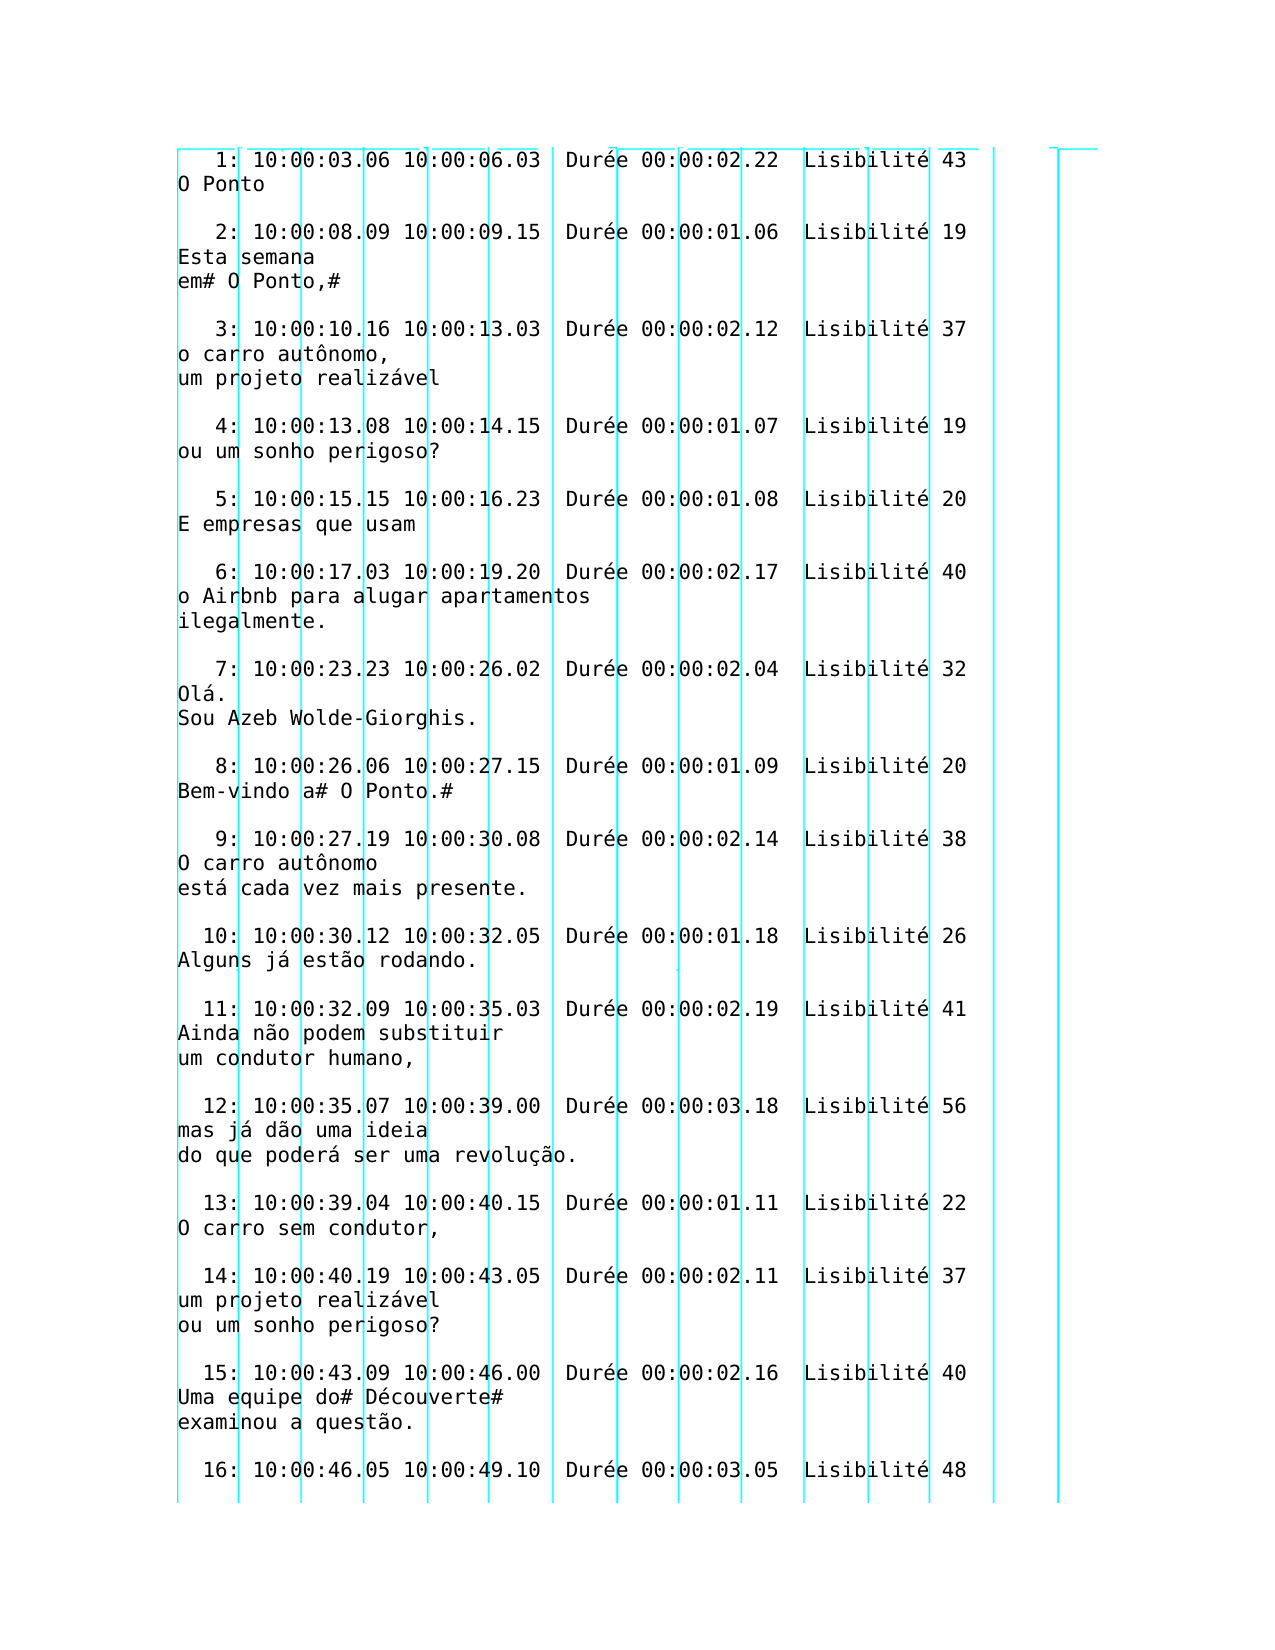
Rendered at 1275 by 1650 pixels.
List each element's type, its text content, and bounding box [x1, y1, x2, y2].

picture [177, 293, 1098, 317]
text 11: 10:00:32.09 10:00:35.03 Durée 00:00:02.19 Lisibilité 41 [177, 997, 1098, 1021]
text 10: 10:00:30.12 10:00:32.05 Durée 00:00:01.18 Lisibilité 26 [177, 924, 1098, 948]
text 16: 10:00:46.05 10:00:49.10 Durée 00:00:03.05 Lisibilité 48 [177, 1458, 1098, 1482]
picture [177, 973, 1098, 997]
text ou um sonho perigoso? [177, 439, 1098, 463]
text um projeto realizável [177, 1288, 1098, 1313]
text Esta semana [177, 245, 1098, 269]
text 4: 10:00:13.08 10:00:14.15 Durée 00:00:01.07 Lisibilité 19 [177, 414, 1098, 439]
text Ainda não podem substituir [177, 1021, 1098, 1046]
picture [177, 196, 1098, 220]
text ilegalmente. [177, 609, 1098, 633]
picture [177, 1482, 1098, 1503]
text Bem-vindo a# O Ponto.# [177, 779, 1098, 803]
picture [177, 1070, 1098, 1094]
text examinou a questão. [177, 1410, 1098, 1434]
text Alguns já estão rodando. [177, 948, 1098, 973]
text Sou Azeb Wolde-Giorghis. [177, 706, 1098, 730]
text em# O Ponto,# [177, 269, 1098, 293]
text mas já dão uma ideia [177, 1118, 1098, 1143]
text Olá. [177, 682, 1098, 706]
text 2: 10:00:08.09 10:00:09.15 Durée 00:00:01.06 Lisibilité 19 [177, 220, 1098, 245]
text 8: 10:00:26.06 10:00:27.15 Durée 00:00:01.09 Lisibilité 20 [177, 754, 1098, 779]
picture [177, 390, 1098, 414]
picture [177, 900, 1098, 924]
text 1: 10:00:03.06 10:00:06.03 Durée 00:00:02.22 Lisibilité 43 [177, 148, 1098, 172]
picture [177, 1240, 1098, 1264]
text 14: 10:00:40.19 10:00:43.05 Durée 00:00:02.11 Lisibilité 37 [177, 1264, 1098, 1288]
picture [177, 463, 1098, 487]
text está cada vez mais presente. [177, 876, 1098, 900]
text um projeto realizável [177, 366, 1098, 390]
text do que poderá ser uma revolução. [177, 1143, 1098, 1167]
text 6: 10:00:17.03 10:00:19.20 Durée 00:00:02.17 Lisibilité 40 [177, 560, 1098, 584]
text 5: 10:00:15.15 10:00:16.23 Durée 00:00:01.08 Lisibilité 20 [177, 487, 1098, 512]
text Uma equipe do# Découverte# [177, 1385, 1098, 1410]
text ou um sonho perigoso? [177, 1313, 1098, 1337]
text O carro sem condutor, [177, 1216, 1098, 1240]
picture [177, 803, 1098, 827]
text o carro autônomo, [177, 342, 1098, 366]
text O Ponto [177, 172, 1098, 196]
picture [177, 536, 1098, 560]
text um condutor humano, [177, 1046, 1098, 1070]
text o Airbnb para alugar apartamentos [177, 584, 1098, 609]
text 7: 10:00:23.23 10:00:26.02 Durée 00:00:02.04 Lisibilité 32 [177, 657, 1098, 682]
text O carro autônomo [177, 851, 1098, 876]
picture [177, 1434, 1098, 1458]
text E empresas que usam [177, 512, 1098, 536]
picture [177, 1337, 1098, 1361]
text 9: 10:00:27.19 10:00:30.08 Durée 00:00:02.14 Lisibilité 38 [177, 827, 1098, 851]
text 3: 10:00:10.16 10:00:13.03 Durée 00:00:02.12 Lisibilité 37 [177, 317, 1098, 342]
text 12: 10:00:35.07 10:00:39.00 Durée 00:00:03.18 Lisibilité 56 [177, 1094, 1098, 1118]
picture [177, 730, 1098, 754]
picture [177, 1167, 1098, 1191]
text 15: 10:00:43.09 10:00:46.00 Durée 00:00:02.16 Lisibilité 40 [177, 1361, 1098, 1385]
picture [177, 633, 1098, 657]
text 13: 10:00:39.04 10:00:40.15 Durée 00:00:01.11 Lisibilité 22 [177, 1191, 1098, 1216]
